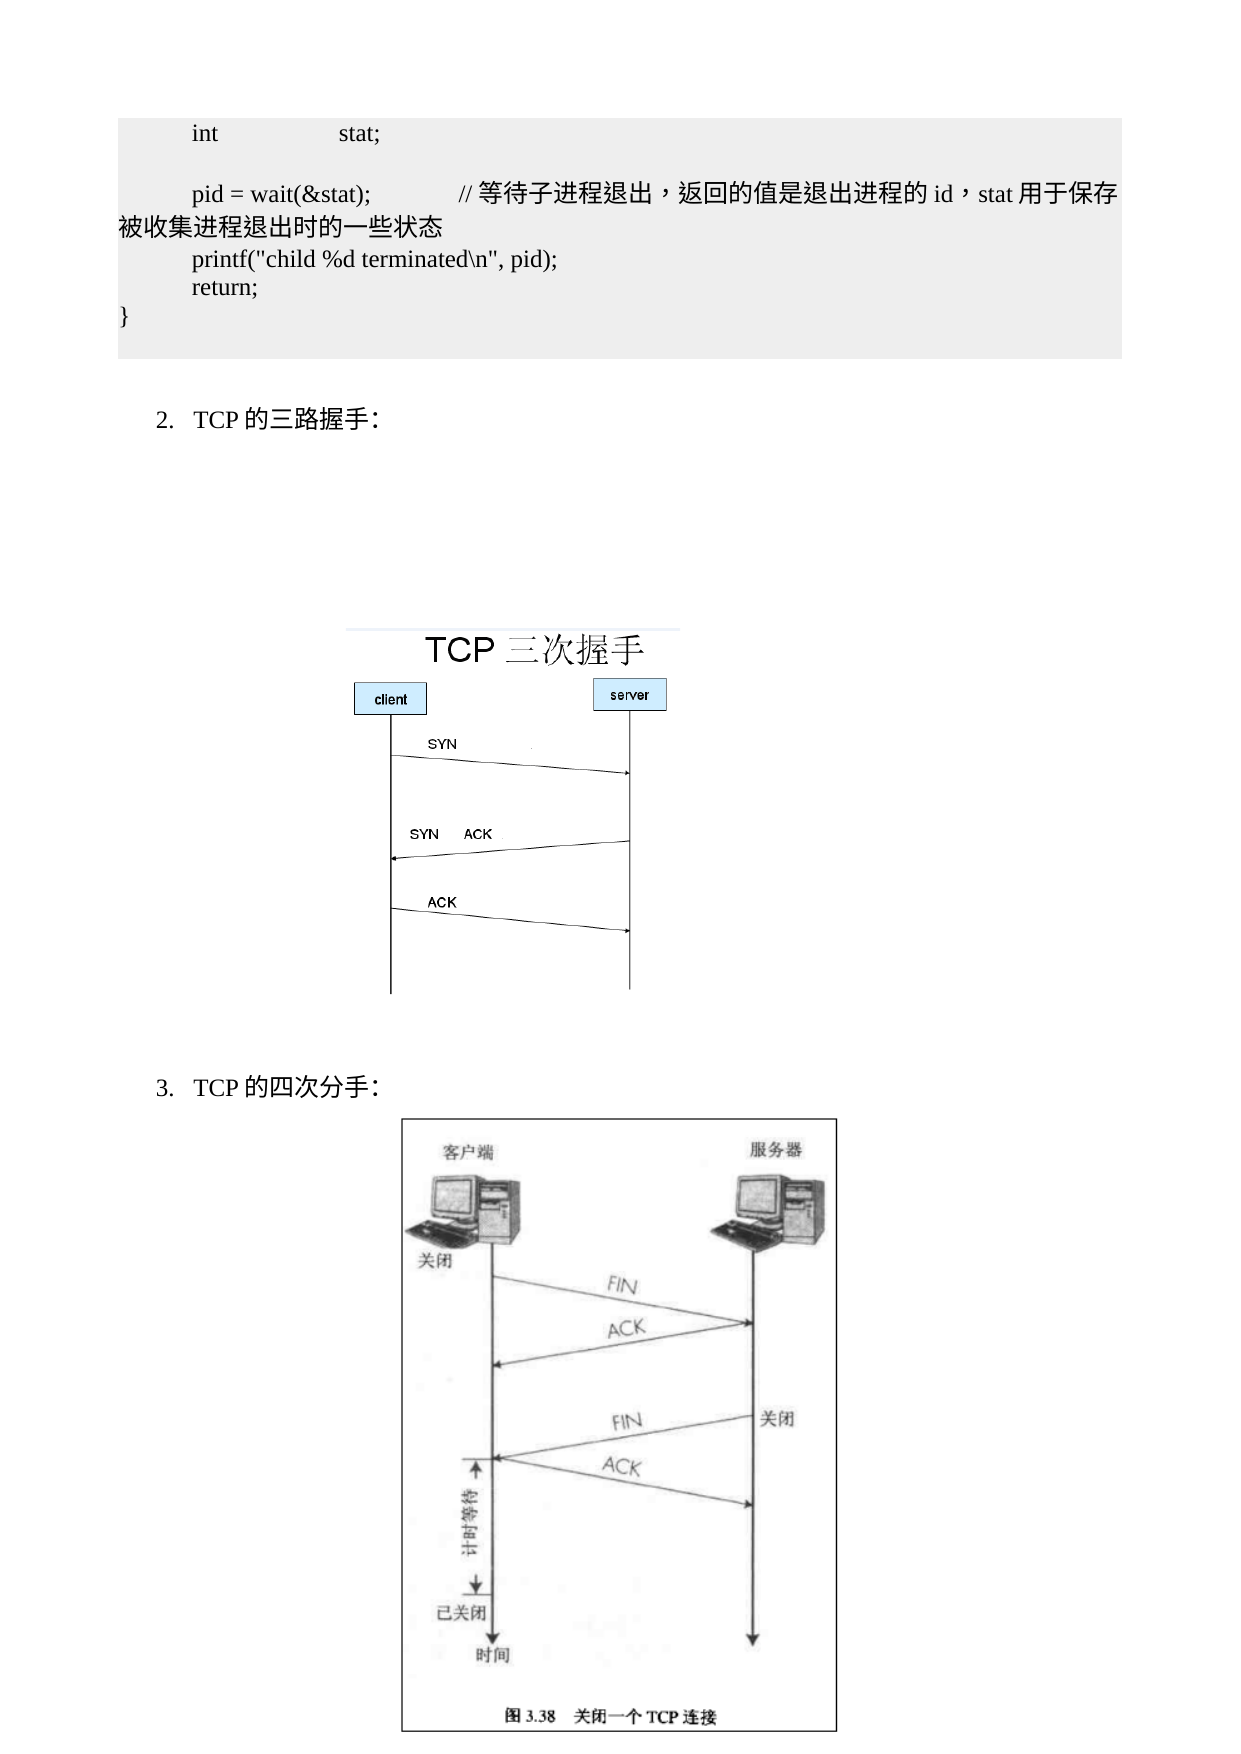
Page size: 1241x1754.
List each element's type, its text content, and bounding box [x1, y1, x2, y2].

table_header int stat; pid = wait(&stat); // 等待子进程退出，返回的值是退出进程的id，stat用于保存被收集进程退出时的一些状态 printf("child %d terminated\n", pid); return; } [118, 118, 1122, 359]
list TCP的三路握手： [156, 400, 1122, 436]
list TCP的四次分手： [156, 1067, 1122, 1104]
picture [345, 628, 680, 1002]
picture [399, 1116, 841, 1737]
